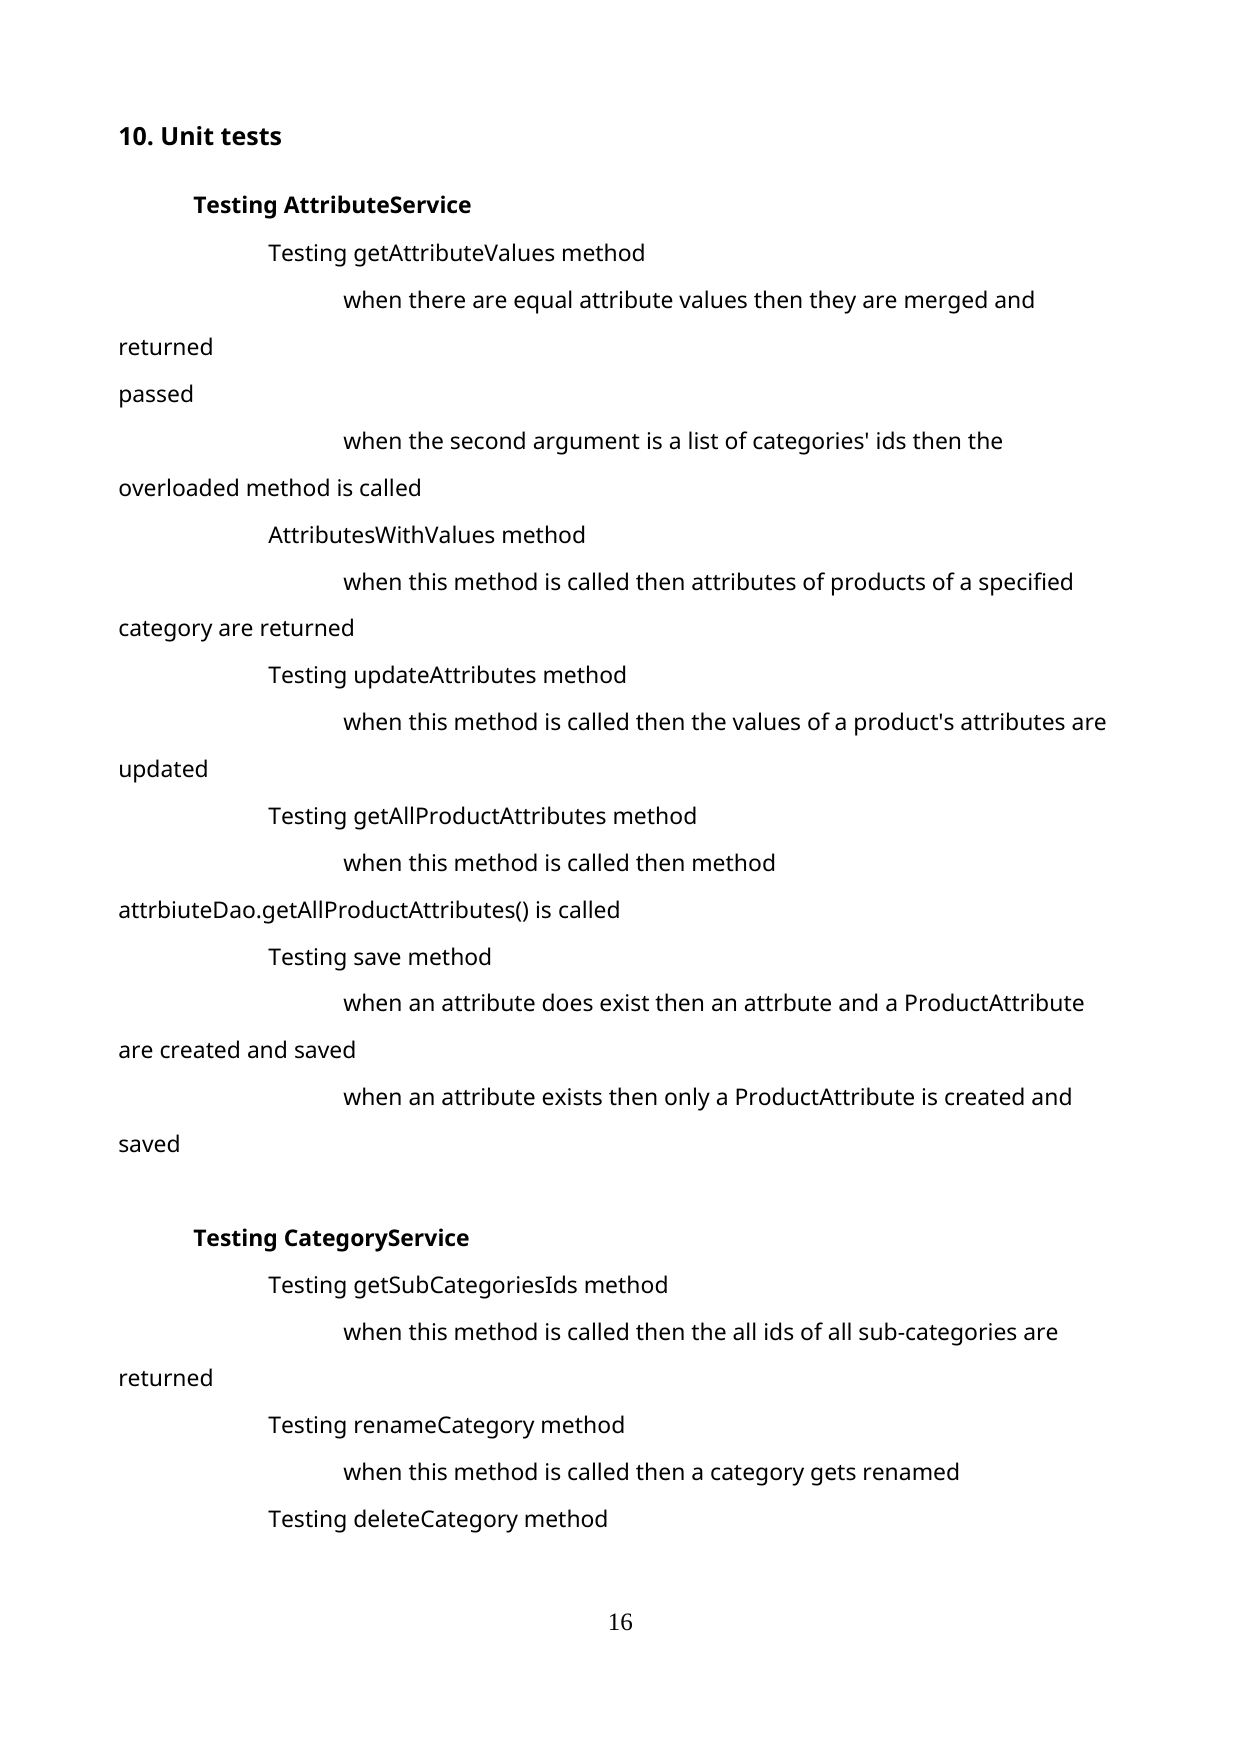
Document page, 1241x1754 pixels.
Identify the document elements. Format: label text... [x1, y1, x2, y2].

text when this method is called then method attrbiuteDao.getAllProductAttributes() is called [118, 847, 1122, 925]
text passed [118, 378, 1122, 409]
text Testing save method [118, 940, 1122, 972]
text Testing AttributeService [118, 186, 1122, 220]
text Testing getAttributeValues method [118, 237, 1122, 268]
text Testing deleteCategory method [118, 1503, 1122, 1534]
text when there are equal attribute values then they are merged and returned [118, 284, 1122, 362]
text when this method is called then the values of a product's attributes are updated [118, 706, 1122, 784]
text 10. Unit tests [118, 118, 1122, 152]
text Testing updateAttributes method [118, 659, 1122, 690]
text AttributesWithValues method [118, 518, 1122, 550]
text when this method is called then attributes of products of a specified category are returned [118, 565, 1122, 643]
text Testing getSubCategoriesIds method [118, 1268, 1122, 1300]
text when this method is called then a category gets renamed [118, 1456, 1122, 1487]
text when an attribute does exist then an attrbute and a ProductAttribute are created and saved [118, 987, 1122, 1065]
text Testing CategoryService [118, 1222, 1122, 1253]
text Testing renameCategory method [118, 1409, 1122, 1440]
text Testing getAllProductAttributes method [118, 800, 1122, 831]
text when the second argument is a list of categories' ids then the overloaded method is called [118, 425, 1122, 503]
text when an attribute exists then only a ProductAttribute is created and saved [118, 1081, 1122, 1159]
text when this method is called then the all ids of all sub-categories are returned [118, 1315, 1122, 1393]
